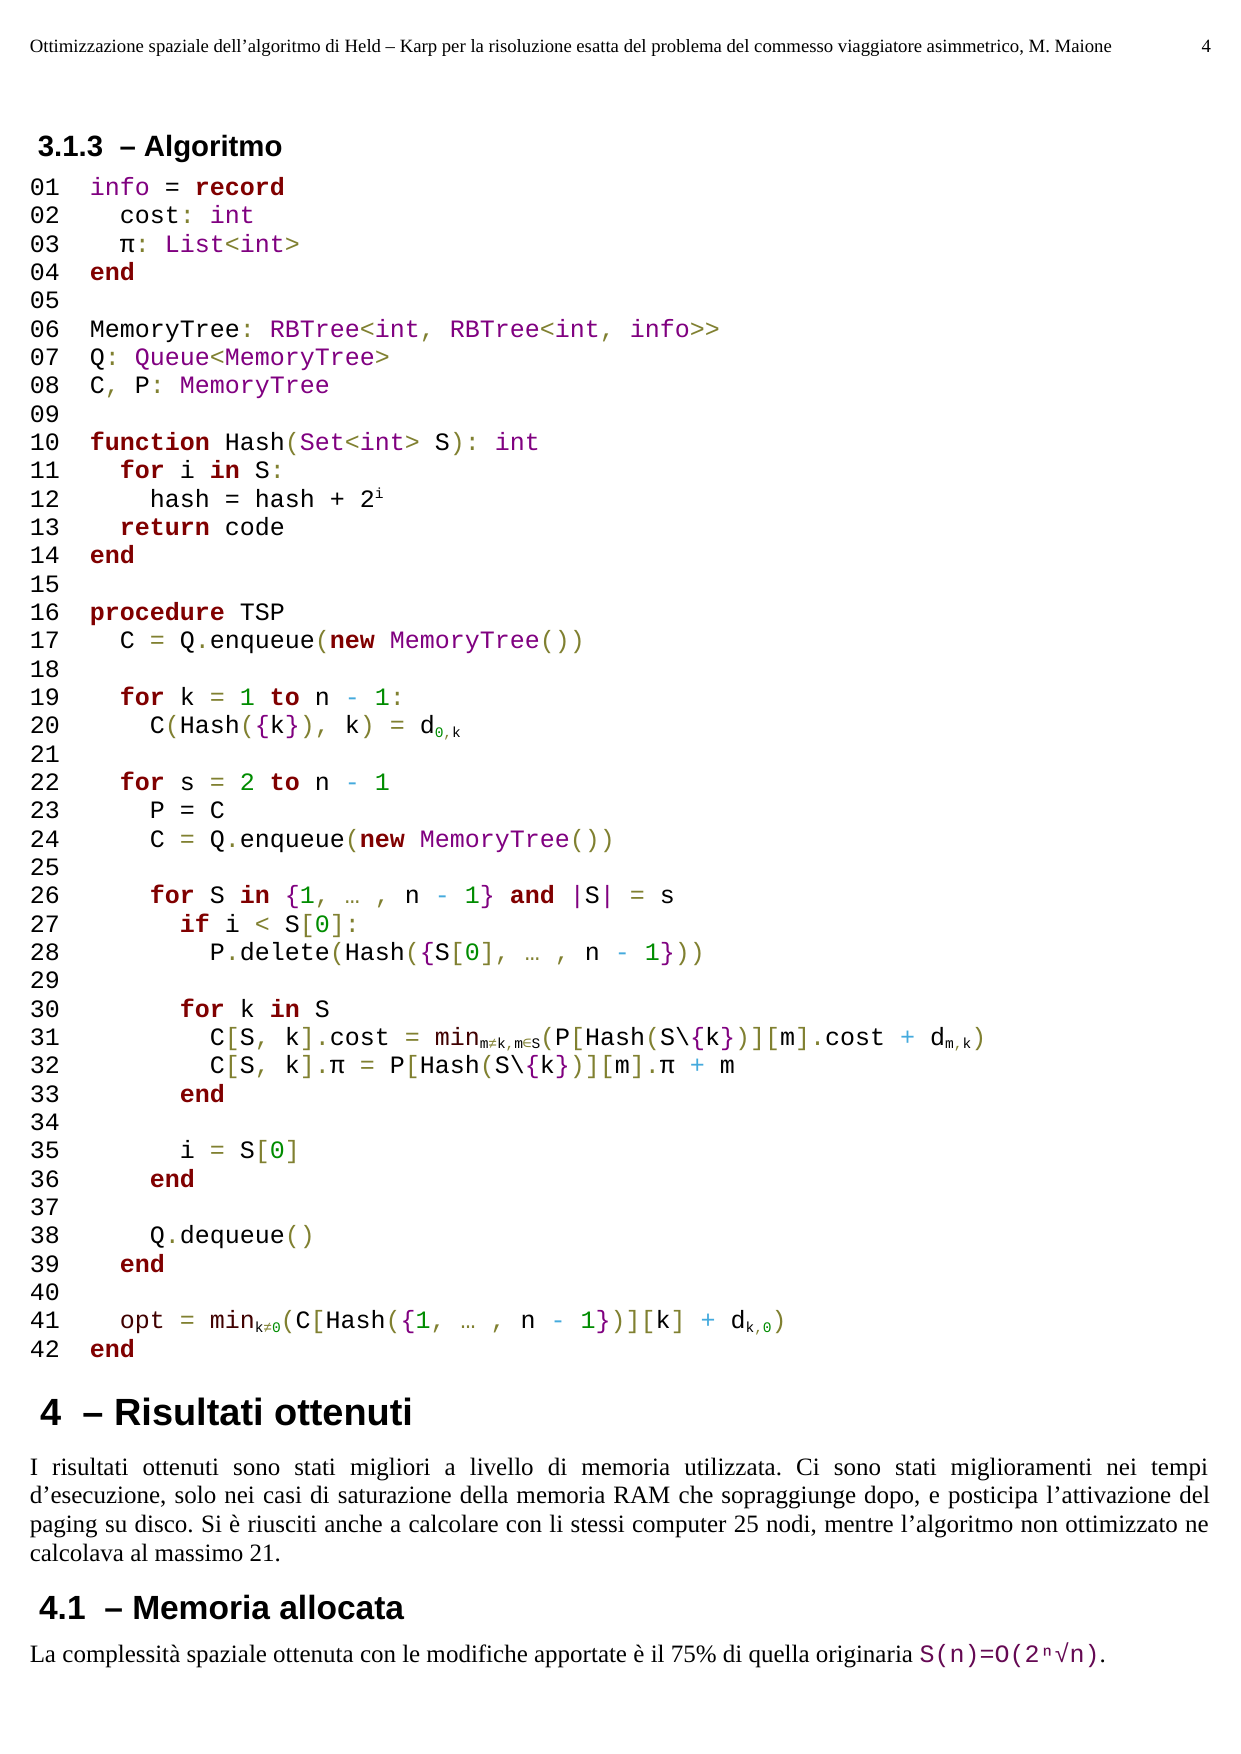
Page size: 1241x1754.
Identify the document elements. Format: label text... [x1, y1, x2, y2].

text 29 [29, 968, 1211, 996]
text 27 if i < S[0]: [29, 911, 1211, 940]
text 10 function Hash(Set<int> S): int [29, 430, 1211, 458]
text 14 end [29, 543, 1211, 571]
text 20 C(Hash({k}), k) = d0,k [29, 713, 1211, 741]
text 06 MemoryTree: RBTree<int, RBTree<int, info>> [29, 316, 1211, 345]
text 24 C = Q.enqueue(new MemoryTree()) [29, 826, 1211, 855]
text 31 C[S, k].cost = minm≠k,m∈S(P[Hash(S\{k})][m].cost + dm,k) [29, 1025, 1211, 1053]
text 26 for S in {1, … , n - 1} and |S| = s [29, 883, 1211, 911]
subtitle Memoria allocata [29, 1588, 1211, 1626]
text 25 [29, 855, 1211, 883]
text 08 C, P: MemoryTree [29, 373, 1211, 401]
text 33 end [29, 1081, 1211, 1110]
text 02 cost: int [29, 203, 1211, 231]
text 11 for i in S: [29, 458, 1211, 486]
text 12 hash = hash + 2i [29, 486, 1211, 515]
text 21 [29, 741, 1211, 770]
text 03 π: List<int> [29, 231, 1211, 260]
text La complessità spaziale ottenuta con le modifiche apportate è il 75% di quella originaria S(n)=O(2ⁿ√n). [29, 1639, 1211, 1670]
text 35 i = S[0] [29, 1138, 1211, 1166]
text 32 C[S, k].π = P[Hash(S\{k})][m].π + m [29, 1053, 1211, 1081]
text 37 [29, 1195, 1211, 1223]
text 15 [29, 571, 1211, 600]
text 18 [29, 656, 1211, 685]
text 07 Q: Queue<MemoryTree> [29, 345, 1211, 373]
text 19 for k = 1 to n - 1: [29, 685, 1211, 713]
text 22 for s = 2 to n - 1 [29, 770, 1211, 798]
text 05 [29, 288, 1211, 316]
text 41 opt = mink≠0(C[Hash({1, … , n - 1})][k] + dk,0) [29, 1308, 1211, 1336]
text 23 P = C [29, 798, 1211, 826]
text 17 C = Q.enqueue(new MemoryTree()) [29, 628, 1211, 656]
text 42 end [29, 1336, 1211, 1365]
text 36 end [29, 1166, 1211, 1195]
text 39 end [29, 1251, 1211, 1280]
text 09 [29, 401, 1211, 430]
text 34 [29, 1110, 1211, 1138]
subtitle Algoritmo [29, 128, 1211, 162]
text 30 for k in S [29, 996, 1211, 1025]
text I risultati ottenuti sono stati migliori a livello di memoria utilizzata. Ci sono stati miglioramenti nei tempi d’esecuzione, solo nei casi di saturazione della memoria RAM che sopraggiunge dopo, e posticipa l’attivazione del paging su disco. Si è riusciti anche a calcolare con li stessi computer 25 nodi, mentre l’algoritmo non ottimizzato ne calcolava al massimo 21. [29, 1452, 1211, 1567]
text 28 P.delete(Hash({S[0], … , n - 1})) [29, 940, 1211, 968]
text 40 [29, 1280, 1211, 1308]
subtitle Risultati ottenuti [29, 1390, 1211, 1433]
text 01 info = record [29, 175, 1211, 203]
text 13 return code [29, 515, 1211, 543]
text 16 procedure TSP [29, 600, 1211, 628]
text 38 Q.dequeue() [29, 1223, 1211, 1251]
text 04 end [29, 260, 1211, 288]
